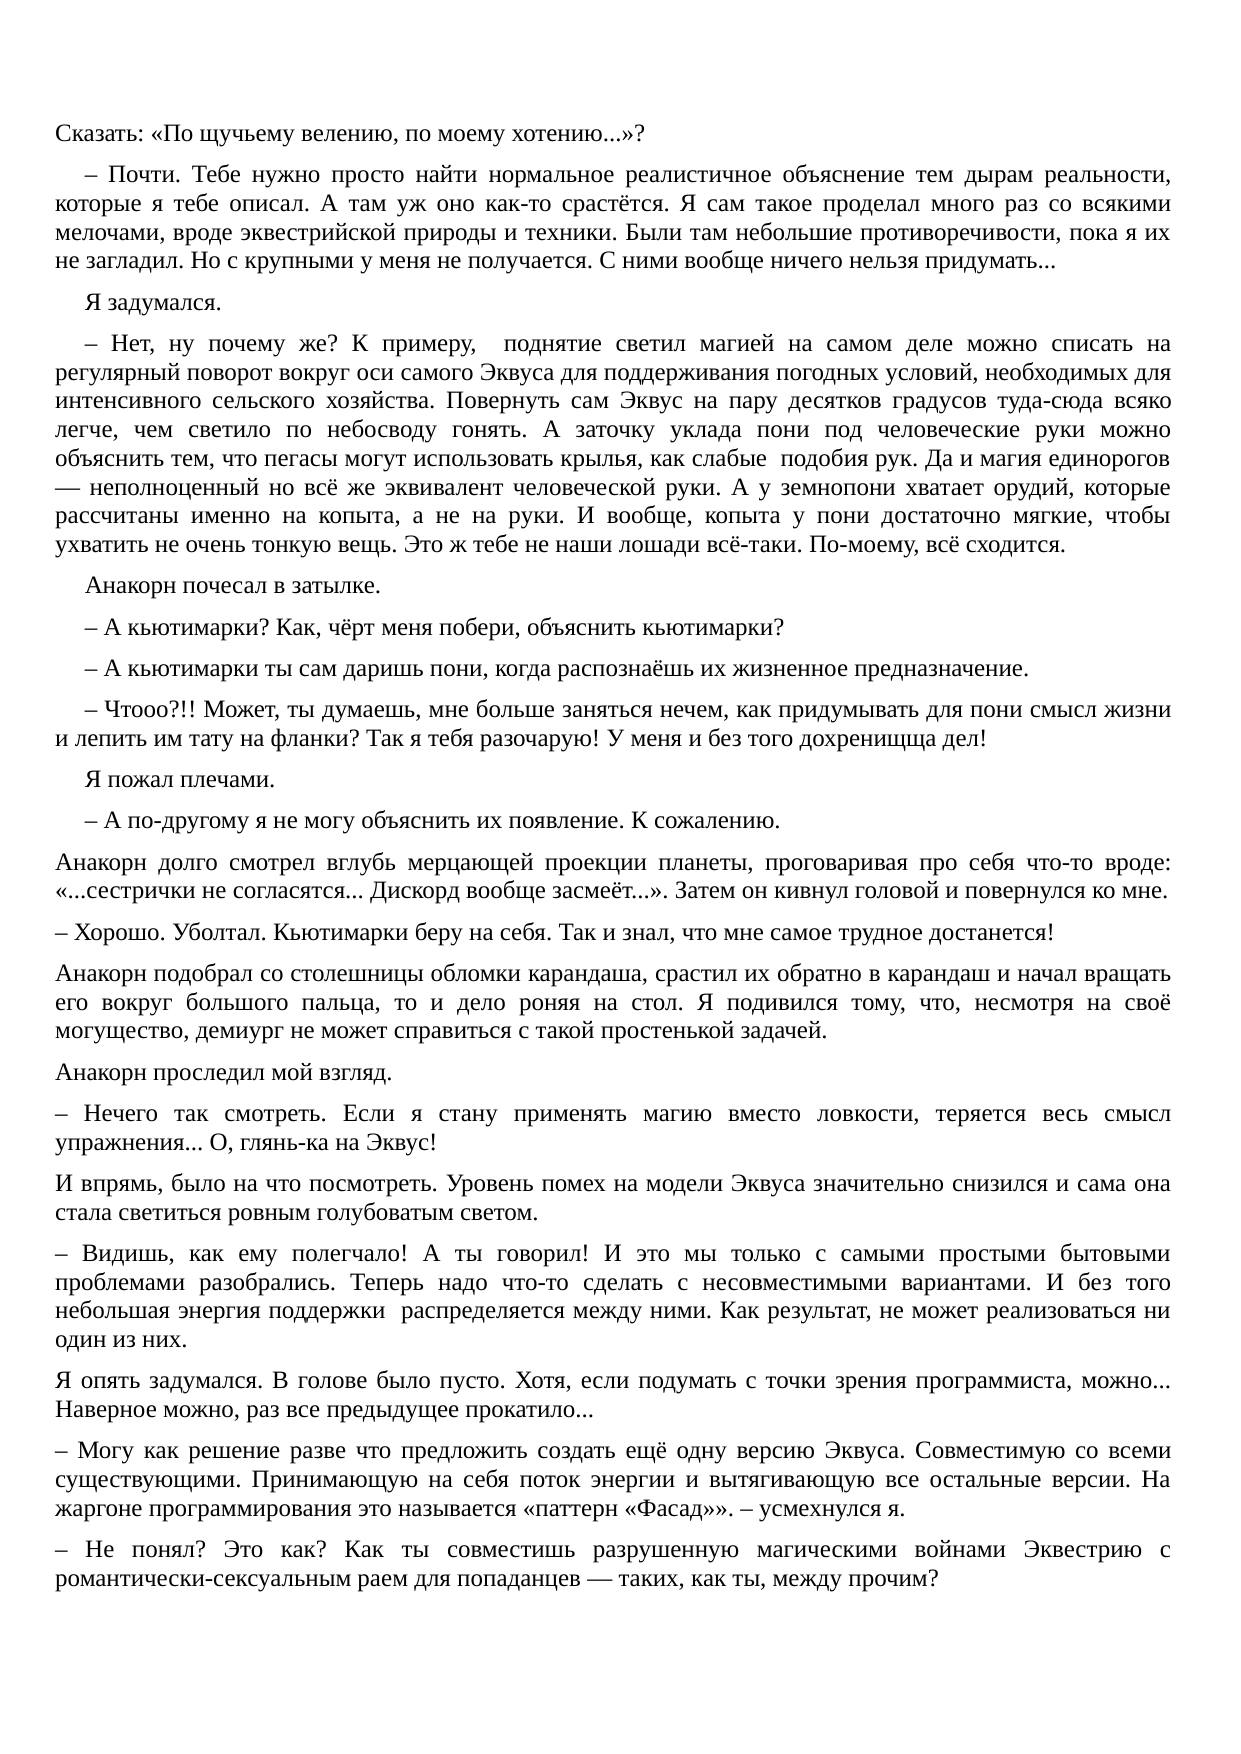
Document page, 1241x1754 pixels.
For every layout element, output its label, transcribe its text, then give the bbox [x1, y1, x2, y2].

text – Не понял? Это как? Как ты совместишь разрушенную магическими войнами Эквестрию с романтически-сексуальным раем для попаданцев — таких, как ты, между прочим? [55, 1534, 1172, 1592]
text – Хорошо. Уболтал. Кьютимарки беру на себя. Так и знал, что мне самое трудное достанется! [55, 917, 1172, 946]
text Анакорн долго смотрел вглубь мерцающей проекции планеты, проговаривая про себя что-то вроде: «...сестрички не согласятся... Дискорд вообще засмеёт...». Затем он кивнул головой и повернулся ко мне. [55, 847, 1172, 904]
text И впрямь, было на что посмотреть. Уровень помех на модели Эквуса значительно снизился и сама она стала светиться ровным голубоватым светом. [55, 1168, 1172, 1226]
text Я пожал плечами. [55, 764, 1172, 793]
text – Видишь, как ему полегчало! А ты говорил! И это мы только с самыми простыми бытовыми проблемами разобрались. Теперь надо что-то сделать с несовместимыми вариантами. И без того небольшая энергия поддержки распределяется между ними. Как результат, не может реализоваться ни один из них. [55, 1238, 1172, 1353]
text – А по-другому я не могу объяснить их появление. К сожалению. [55, 806, 1172, 834]
text Я задумался. [55, 287, 1172, 316]
text – Почти. Тебе нужно просто найти нормальное реалистичное объяснение тем дырам реальности, которые я тебе описал. А там уж оно как-то срастётся. Я сам такое проделал много раз со всякими мелочами, вроде эквестрийской природы и техники. Были там небольшие противоречивости, пока я их не загладил. Но с крупными у меня не получается. С ними вообще ничего нельзя придумать... [55, 159, 1172, 274]
text Я опять задумался. В голове было пусто. Хотя, если подумать с точки зрения программиста, можно... Наверное можно, раз все предыдущее прокатило... [55, 1366, 1172, 1423]
text – А кьютимарки? Как, чёрт меня побери, объяснить кьютимарки? [55, 612, 1172, 641]
text – Чтооо?!! Может, ты думаешь, мне больше заняться нечем, как придумывать для пони смысл жизни и лепить им тату на фланки? Так я тебя разочарую! У меня и без того дохренищща дел! [55, 694, 1172, 752]
text – Могу как решение разве что предложить создать ещё одну версию Эквуса. Совместимую со всеми существующими. Принимающую на себя поток энергии и вытягивающую все остальные версии. На жаргоне программирования это называется «паттерн «Фасад»». – усмехнулся я. [55, 1436, 1172, 1522]
text – Нет, ну почему же? К примеру, поднятие светил магией на самом деле можно списать на регулярный поворот вокруг оси самого Эквуса для поддерживания погодных условий, необходимых для интенсивного сельского хозяйства. Повернуть сам Эквус на пару десятков градусов туда-сюда всяко легче, чем светило по небосводу гонять. А заточку уклада пони под человеческие руки можно объяснить тем, что пегасы могут использовать крылья, как слабые подобия рук. Да и магия единорогов — неполноценный но всё же эквивалент человеческой руки. А у земнопони хватает орудий, которые рассчитаны именно на копыта, а не на руки. И вообще, копыта у пони достаточно мягкие, чтобы ухватить не очень тонкую вещь. Это ж тебе не наши лошади всё-таки. По-моему, всё сходится. [55, 328, 1172, 558]
text Анакорн проследил мой взгляд. [55, 1057, 1172, 1086]
text – Нечего так смотреть. Если я стану применять магию вместо ловкости, теряется весь смысл упражнения... О, глянь-ка на Эквус! [55, 1098, 1172, 1156]
text Анакорн почесал в затылке. [55, 571, 1172, 599]
text Сказать: «По щучьему велению, по моему хотению...»? [55, 118, 1172, 147]
text Анакорн подобрал со столешницы обломки карандаша, срастил их обратно в карандаш и начал вращать его вокруг большого пальца, то и дело роняя на стол. Я подивился тому, что, несмотря на своё могущество, демиург не может справиться с такой простенькой задачей. [55, 958, 1172, 1044]
text – А кьютимарки ты сам даришь пони, когда распознаёшь их жизненное предназначение. [55, 653, 1172, 682]
